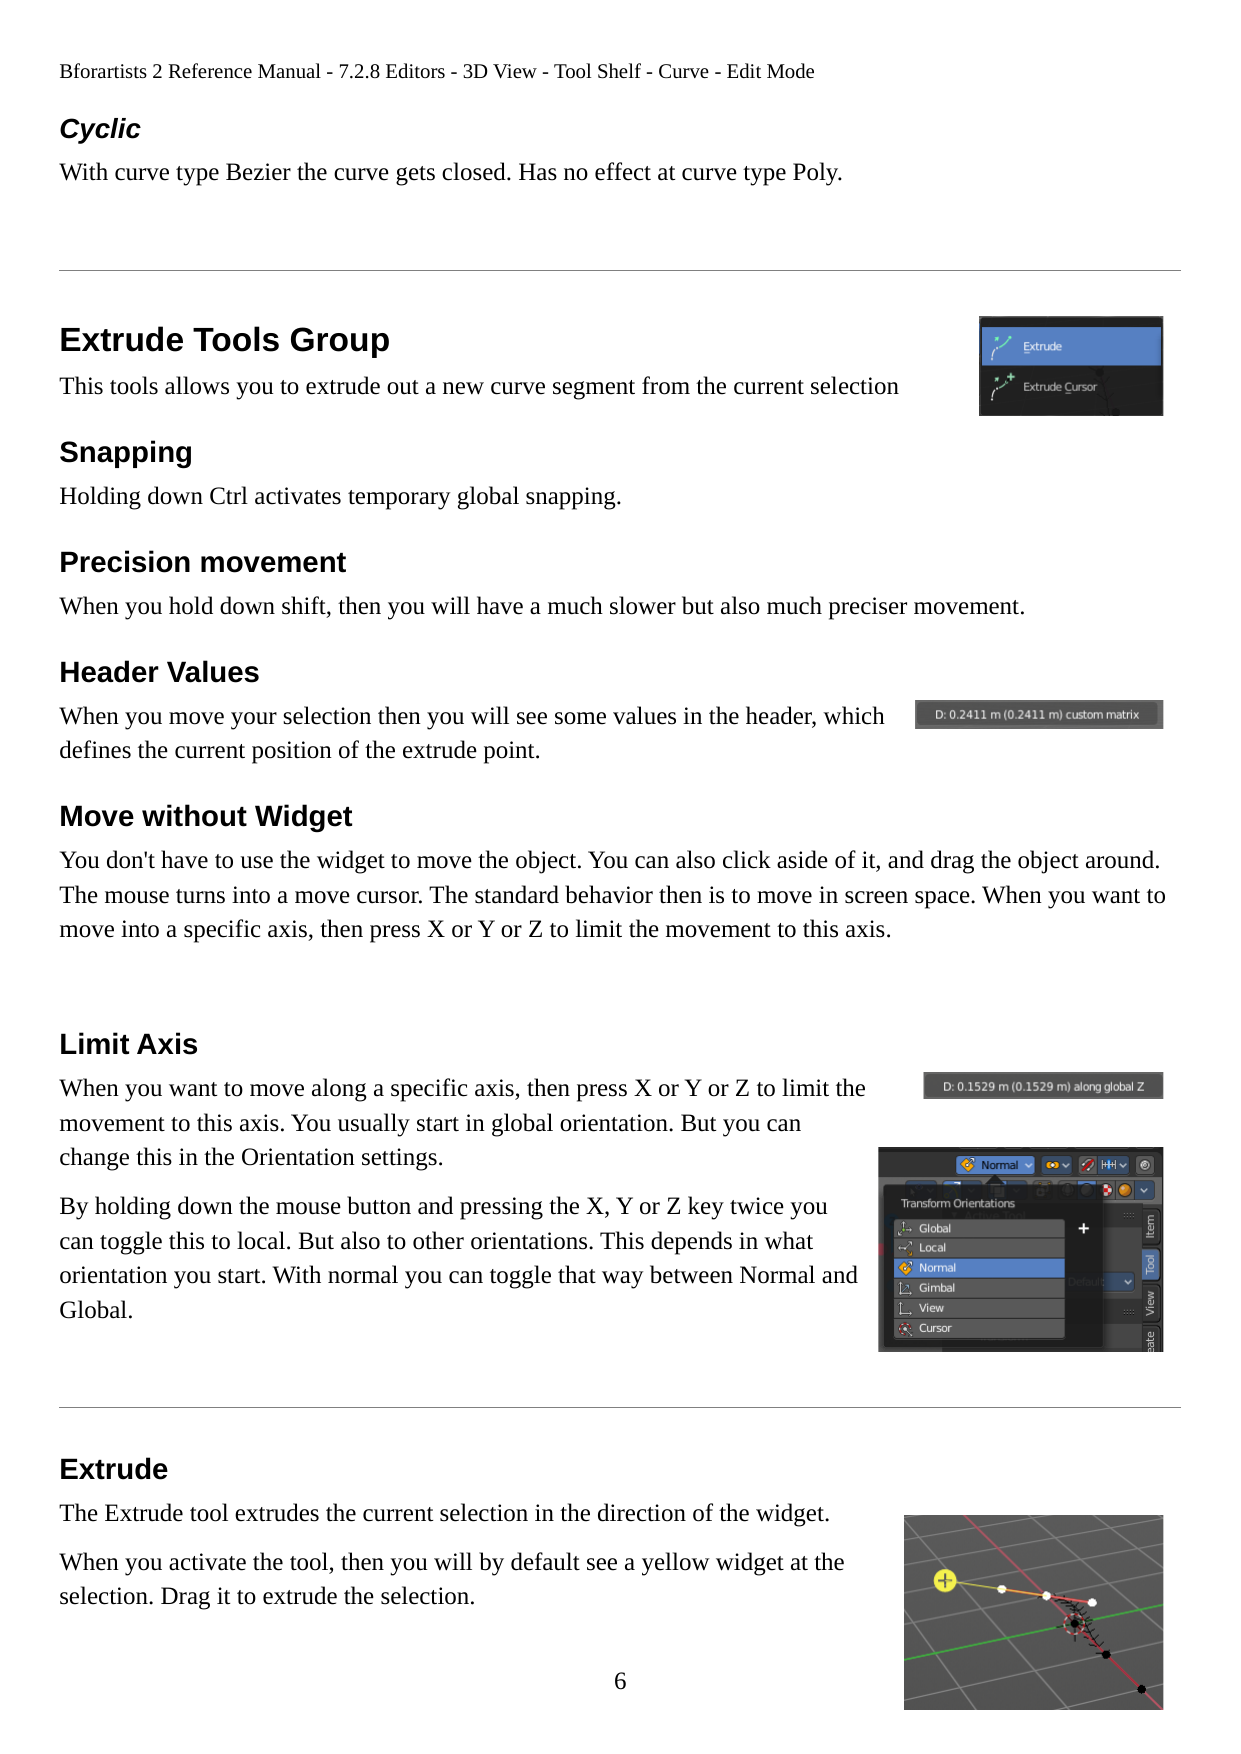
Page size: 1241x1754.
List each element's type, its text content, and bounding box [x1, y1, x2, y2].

subtitle Extrude [59, 1452, 1181, 1485]
text Holding down Ctrl activates temporary global snapping. [59, 481, 1181, 510]
subtitle Header Values [59, 655, 1181, 688]
subtitle Extrude Tools Group [59, 320, 979, 359]
text When you hold down shift, then you will have a much slower but also much preciser movement. [59, 591, 1181, 620]
text By holding down the mouse button and pressing the X, Y or Z key twice you can toggle this to local. But also to other orientations. This depends in what orientation you start. With normal you can toggle that way between Normal and Global. [59, 1191, 878, 1323]
text When you want to move along a specific axis, then press X or Y or Z to limit the movement to this axis. You usually start in global orientation. But you can change this in the Orientation settings. [59, 1073, 1181, 1171]
picture [923, 1072, 1164, 1099]
subtitle Snapping [59, 435, 1181, 469]
text You don't have to use the widget to move the object. You can also click aside of it, and drag the object around. The mouse turns into a move cursor. The standard behavior then is to move in screen space. When you want to move into a specific axis, then press X or Y or Z to limit the movement to this axis. [59, 845, 1181, 943]
picture [904, 1515, 1164, 1710]
subtitle Move without Widget [59, 799, 1181, 833]
picture [979, 316, 1164, 416]
text The Extrude tool extrudes the current selection in the direction of the widget. [59, 1498, 1181, 1527]
text This tools allows you to extrude out a new curve segment from the current selection [59, 371, 979, 400]
text When you move your selection then you will see some values in the header, which defines the current position of the extrude point. [59, 701, 1181, 764]
text When you activate the tool, then you will by default see a yellow widget at the selection. Drag it to extrude the selection. [59, 1547, 904, 1610]
subtitle Precision movement [59, 545, 1181, 578]
picture [915, 700, 1164, 729]
text With curve type Bezier the curve gets closed. Has no effect at curve type Poly. [59, 157, 1181, 186]
subtitle [1164, 320, 1181, 359]
subtitle Cyclic [59, 113, 1181, 144]
picture [878, 1147, 1164, 1352]
subtitle Limit Axis [59, 1027, 1181, 1061]
